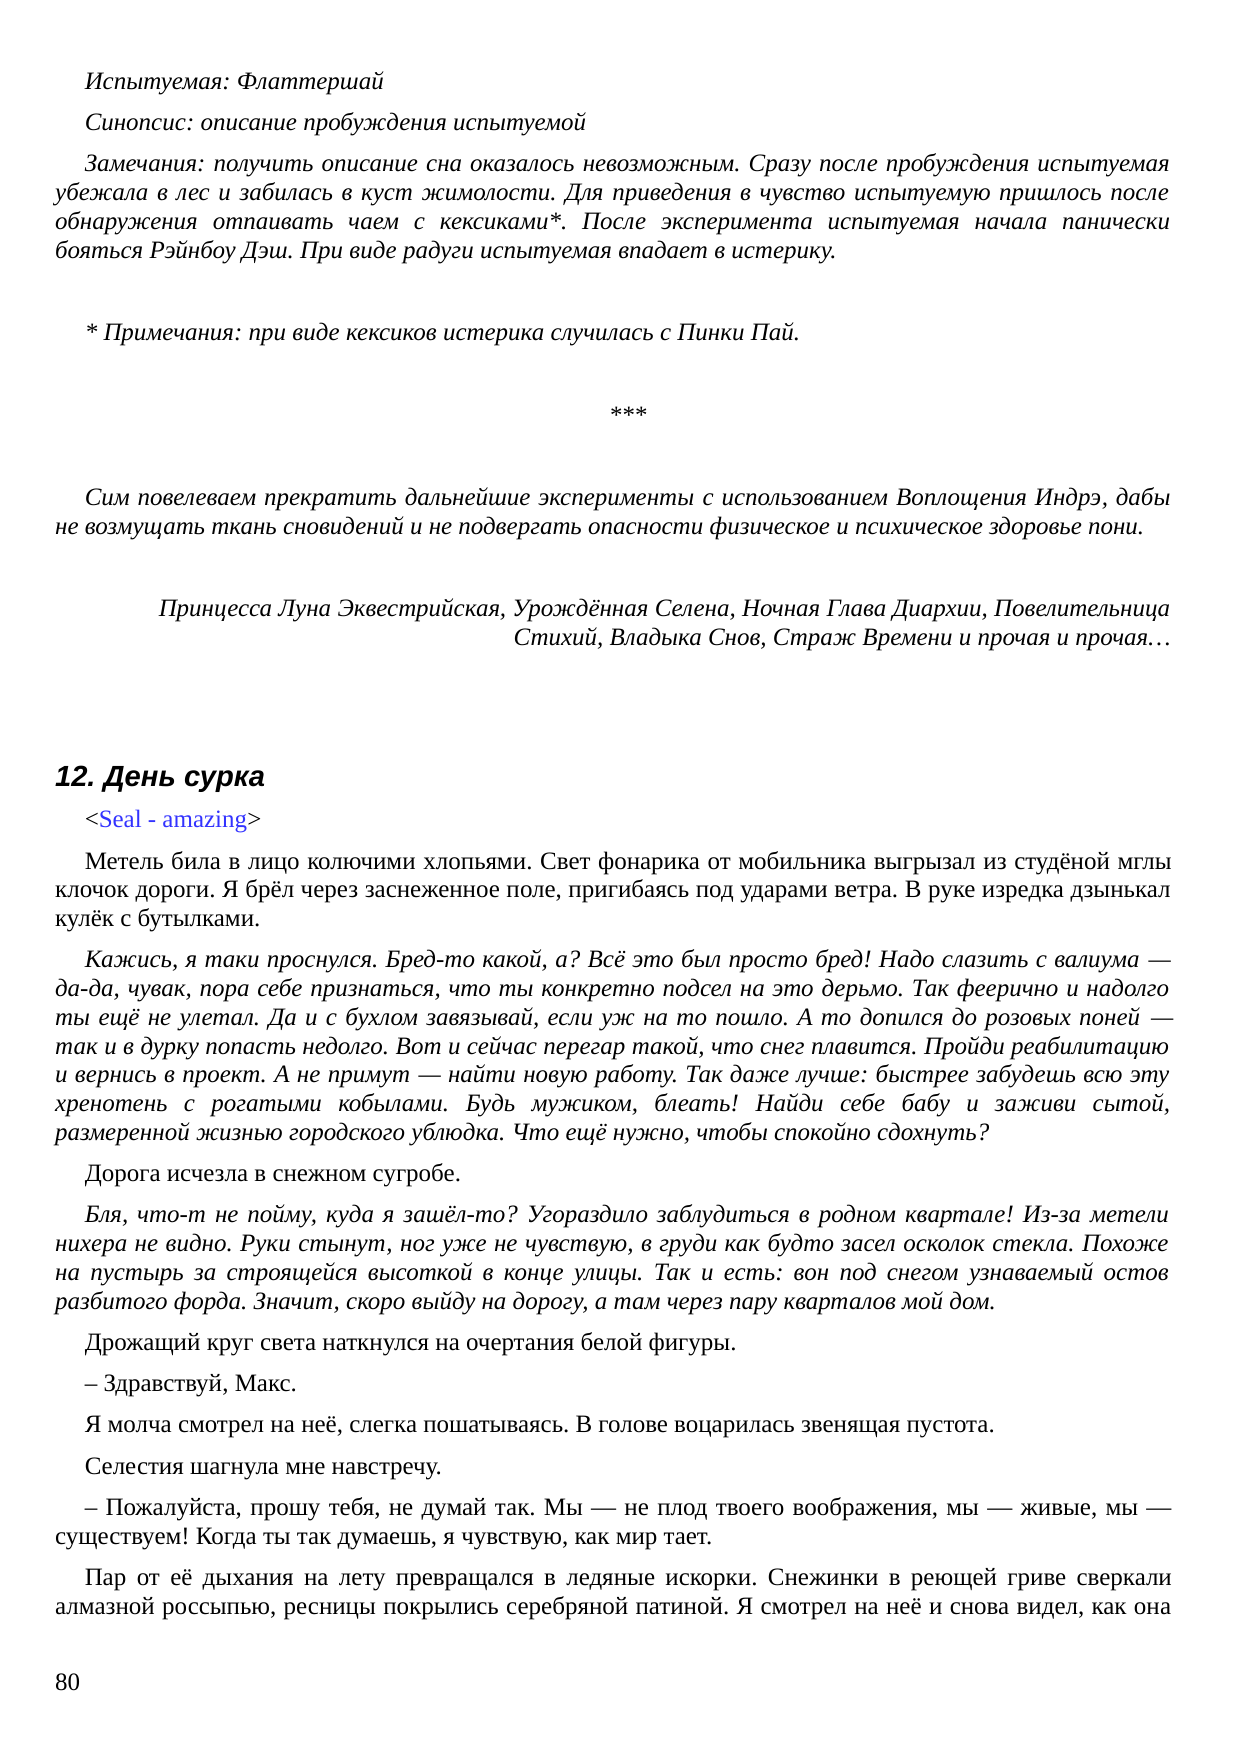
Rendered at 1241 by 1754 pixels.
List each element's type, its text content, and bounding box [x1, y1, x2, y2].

text Сим повелеваем прекратить дальнейшие эксперименты с использованием Воплощения Индрэ, дабы не возмущать ткань сновидений и не подвергать опасности физическое и психическое здоровье пони. [55, 482, 1173, 540]
text Бля, что-т не пойму, куда я зашёл-то? Угораздило заблудиться в родном квартале! Из-за метели нихера не видно. Руки стынут, ног уже не чувствую, в груди как будто засел осколок стекла. Похоже на пустырь за строящейся высоткой в конце улицы. Так и есть: вон под снегом узнаваемый остов разбитого форда. Значит, скоро выйду на дорогу, а там через пару кварталов мой дом. [55, 1199, 1173, 1314]
text Испытуемая: Флаттершай [55, 66, 1173, 95]
text Селестия шагнула мне навстречу. [55, 1451, 1173, 1479]
text *** [55, 400, 1173, 428]
text – Здравствуй, Макс. [55, 1368, 1173, 1397]
text <Seal - amazing> [55, 804, 1173, 833]
text * Примечания: при виде кексиков истерика случилась с Пинки Пай. [55, 317, 1173, 346]
text Кажись, я таки проснулся. Бред-то какой, а? Всё это был просто бред! Надо слазить с валиума — да-да, чувак, пора себе признаться, что ты конкретно подсел на это дерьмо. Так феерично и надолго ты ещё не улетал. Да и с бухлом завязывай, если уж на то пошло. А то допился до розовых поней — так и в дурку попасть недолго. Вот и сейчас перегар такой, что снег плавится. Пройди реабилитацию и вернись в проект. А не примут — найти новую работу. Так даже лучше: быстрее забудешь всю эту хренотень с рогатыми кобылами. Будь мужиком, блеать! Найди себе бабу и заживи сытой, размеренной жизнью городского ублюдка. Что ещё нужно, чтобы спокойно сдохнуть? [55, 944, 1173, 1146]
text Я молча смотрел на неё, слегка пошатываясь. В голове воцарилась звенящая пустота. [55, 1409, 1173, 1438]
text Принцесса Луна Эквестрийская, Урождённая Селена, Ночная Глава Диархии, Повелительница Стихий, Владыка Снов, Страж Времени и прочая и прочая… [55, 593, 1173, 651]
text Метель била в лицо колючими хлопьями. Свет фонарика от мобильника выгрызал из студёной мглы клочок дороги. Я брёл через заснеженное поле, пригибаясь под ударами ветра. В руке изредка дзынькал кулёк с бутылками. [55, 846, 1173, 932]
text Синопсис: описание пробуждения испытуемой [55, 107, 1173, 136]
text Замечания: получить описание сна оказалось невозможным. Сразу после пробуждения испытуемая убежала в лес и забилась в куст жимолости. Для приведения в чувство испытуемую пришлось после обнаружения отпаивать чаем с кексиками*. После эксперимента испытуемая начала панически бояться Рэйнбоу Дэш. При виде радуги испытуемая впадает в истерику. [55, 148, 1173, 263]
text Дорога исчезла в снежном сугробе. [55, 1158, 1173, 1187]
subtitle 12. День сурка [55, 758, 1173, 792]
text Дрожащий круг света наткнулся на очертания белой фигуры. [55, 1327, 1173, 1356]
text Пар от её дыхания на лету превращался в ледяные искорки. Снежинки в реющей гриве сверкали алмазной россыпью, ресницы покрылись серебряной патиной. Я смотрел на неё и снова видел, как она [55, 1562, 1173, 1619]
text – Пожалуйста, прошу тебя, не думай так. Мы — не плод твоего воображения, мы — живые, мы — существуем! Когда ты так думаешь, я чувствую, как мир тает. [55, 1492, 1173, 1549]
